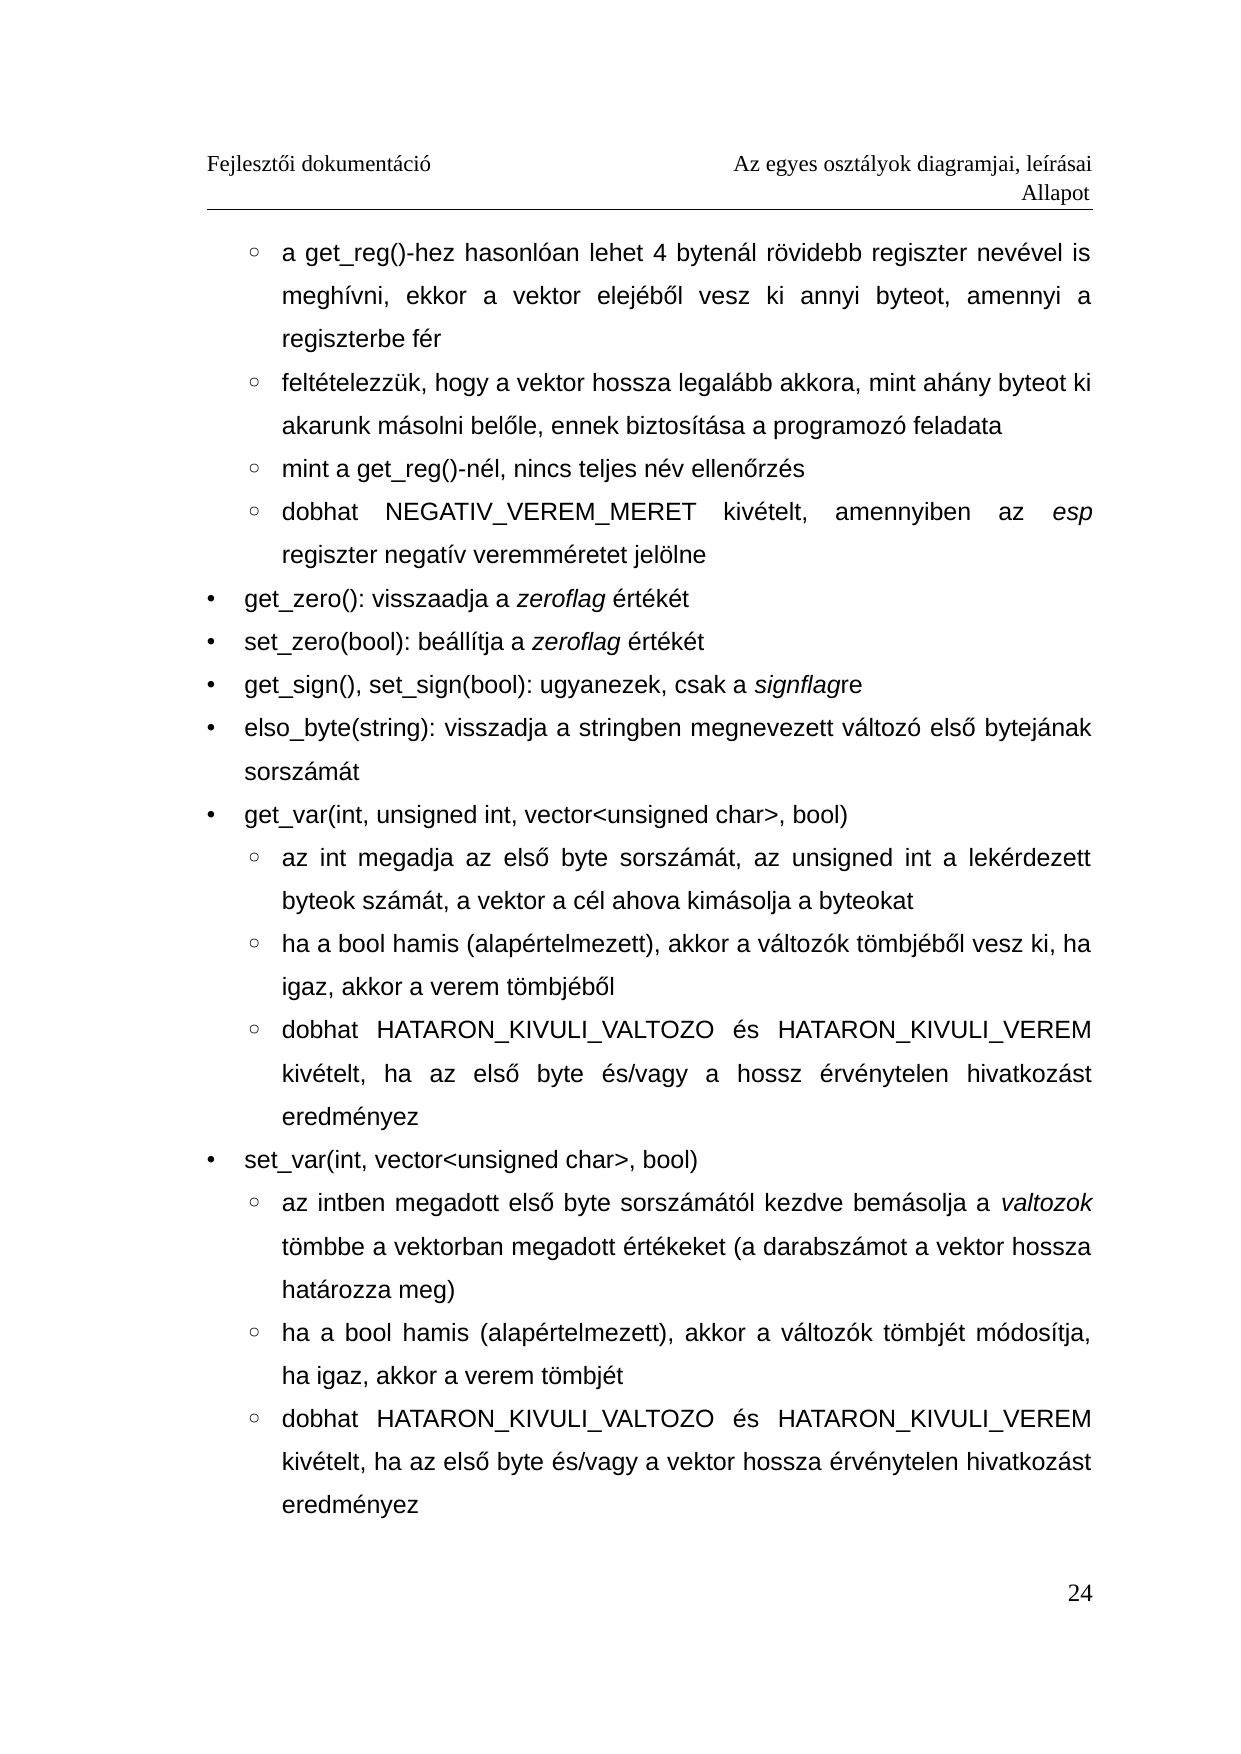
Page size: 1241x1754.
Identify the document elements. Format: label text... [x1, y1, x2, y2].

list elso_byte(string): visszadja a stringben megnevezett változó első bytejának sorszámát [207, 713, 1093, 785]
list dobhat NEGATIV_VEREM_MERET kivételt, amennyiben az esp regiszter negatív veremméretet jelölne [244, 497, 1093, 569]
list get_var(int, unsigned int, vector<unsigned char>, bool) [207, 799, 1093, 828]
list ha a bool hamis (alapértelmezett), akkor a változók tömbjéből vesz ki, ha igaz, akkor a verem tömbjéből [244, 929, 1093, 1001]
list az int megadja az első byte sorszámát, az unsigned int a lekérdezett byteok számát, a vektor a cél ahova kimásolja a byteokat [244, 843, 1093, 915]
list dobhat HATARON_KIVULI_VALTOZO és HATARON_KIVULI_VEREM kivételt, ha az első byte és/vagy a hossz érvénytelen hivatkozást eredményez [244, 1016, 1093, 1131]
list mint a get_reg()-nél, nincs teljes név ellenőrzés [244, 454, 1093, 483]
list az intben megadott első byte sorszámától kezdve bemásolja a valtozok tömbbe a vektorban megadott értékeket (a darabszámot a vektor hossza határozza meg) [244, 1188, 1093, 1303]
list get_sign(), set_sign(bool): ugyanezek, csak a signflagre [207, 670, 1093, 699]
list dobhat HATARON_KIVULI_VALTOZO és HATARON_KIVULI_VEREM kivételt, ha az első byte és/vagy a vektor hossza érvénytelen hivatkozást eredményez [244, 1404, 1093, 1519]
list ha a bool hamis (alapértelmezett), akkor a változók tömbjét módosítja, ha igaz, akkor a verem tömbjét [244, 1318, 1093, 1390]
list get_zero(): visszaadja a zeroflag értékét [207, 583, 1093, 612]
list feltételezzük, hogy a vektor hossza legalább akkora, mint ahány byteot ki akarunk másolni belőle, ennek biztosítása a programozó feladata [244, 368, 1093, 439]
list set_zero(bool): beállítja a zeroflag értékét [207, 627, 1093, 656]
list set_var(int, vector<unsigned char>, bool) [207, 1145, 1093, 1174]
list a get_reg()-hez hasonlóan lehet 4 bytenál rövidebb regiszter nevével is meghívni, ekkor a vektor elejéből vesz ki annyi byteot, amennyi a regiszterbe fér [244, 238, 1093, 353]
